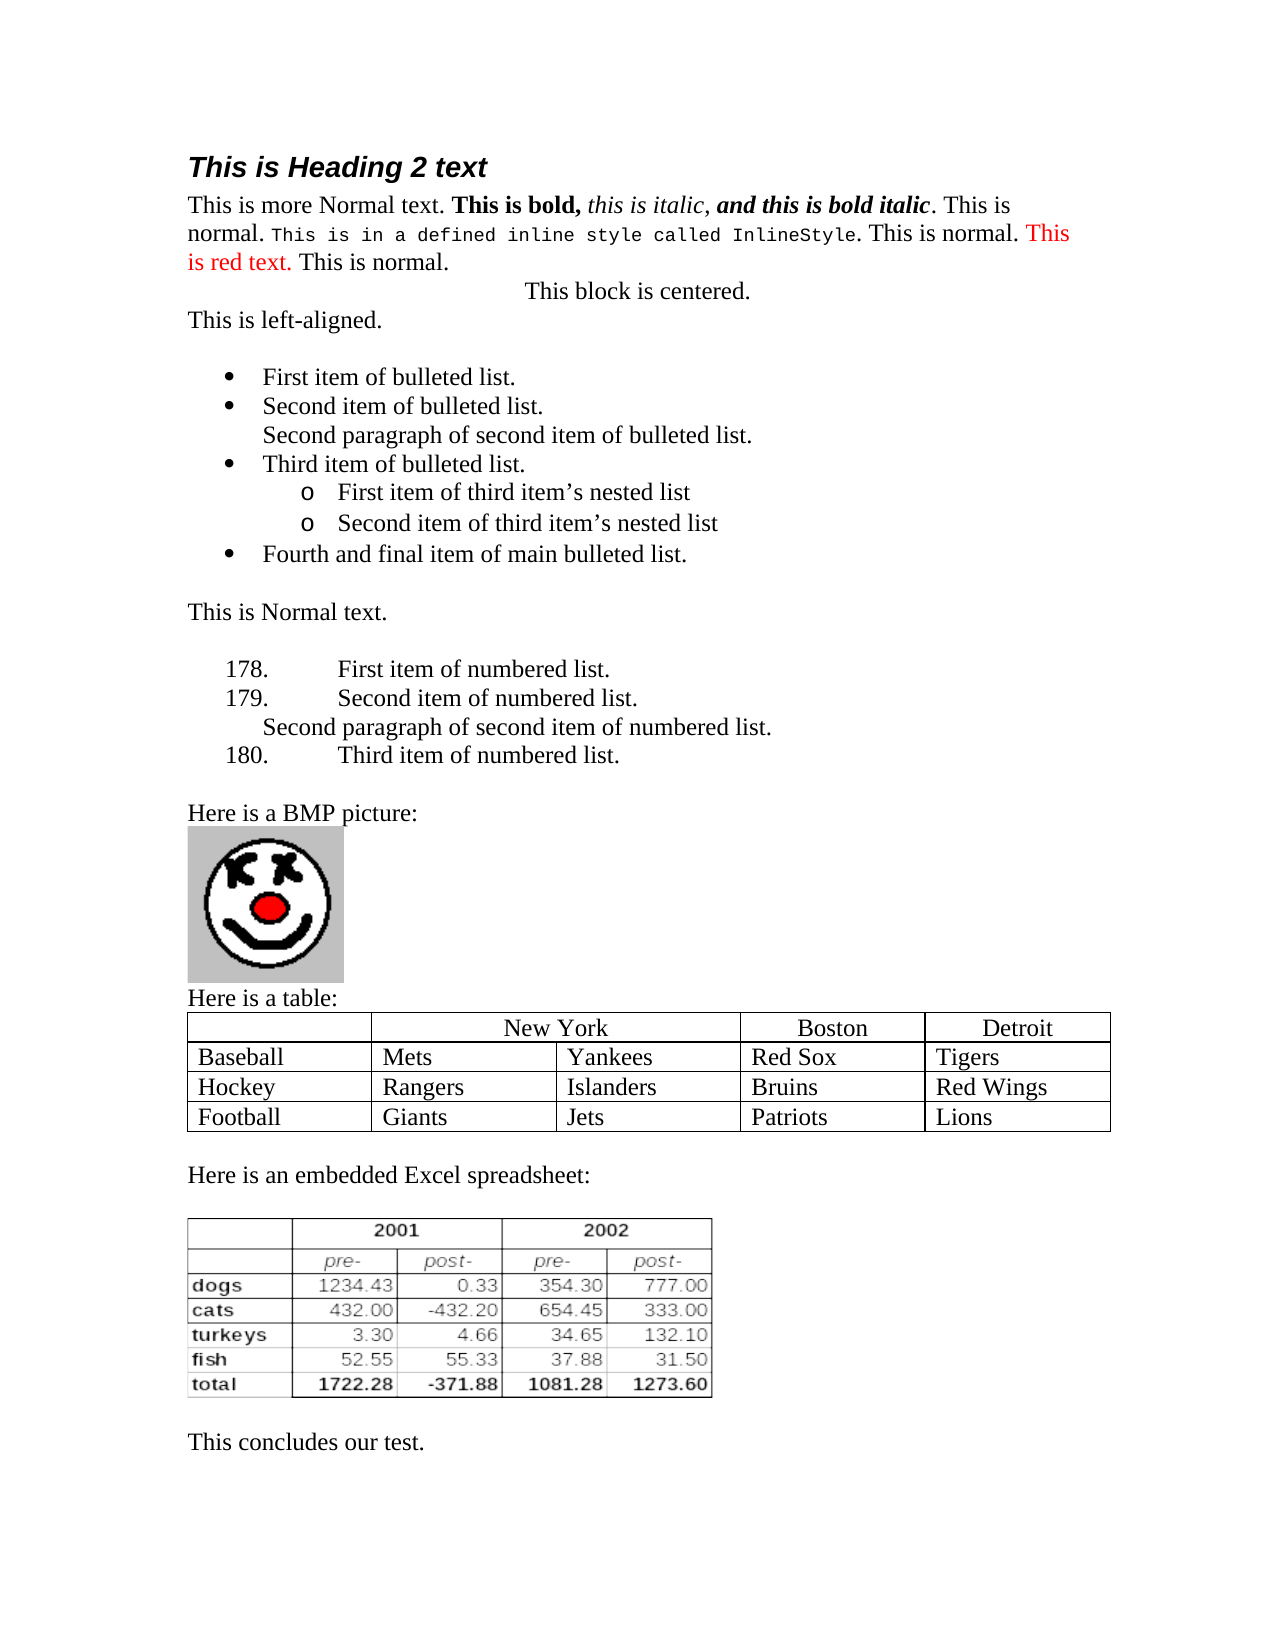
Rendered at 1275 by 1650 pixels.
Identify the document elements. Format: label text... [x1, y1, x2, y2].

list Second item of numbered list. [225, 683, 1087, 712]
text This block is centered. [187, 276, 1087, 305]
table_cell Mets [372, 1043, 556, 1071]
table_cell Yankees [557, 1043, 740, 1071]
text Second paragraph of second item of bulleted list. [262, 420, 1087, 449]
table_cell Red Wings [926, 1072, 1110, 1101]
table_cell Tigers [926, 1043, 1110, 1071]
table_cell Jets [557, 1102, 740, 1131]
table_cell Baseball [188, 1043, 371, 1071]
table_cell Lions [926, 1102, 1110, 1131]
text This is more Normal text. This is bold, this is italic, and this is bold italic. This is normal. This is in a defined inline style called InlineStyle. This is normal. This is red text. This is normal. [187, 190, 1087, 276]
table_header Boston [741, 1013, 924, 1041]
text Here is an embedded Excel spreadsheet: [187, 1161, 1087, 1189]
list Fourth and final item of main bulleted list. [225, 539, 1087, 568]
table_cell Islanders [557, 1072, 740, 1101]
table_header [188, 1013, 371, 1041]
table_cell Rangers [372, 1072, 556, 1101]
list First item of bulleted list. [225, 362, 1087, 391]
table_cell Bruins [741, 1072, 924, 1101]
list First item of third item’s nested list [300, 477, 1087, 508]
text This is Normal text. [187, 597, 1087, 625]
text Here is a BMP picture: [187, 798, 1087, 827]
list Second item of bulleted list. [225, 391, 1087, 420]
list First item of numbered list. [225, 654, 1087, 683]
table_header New York [372, 1013, 740, 1041]
table_header Detroit [926, 1013, 1110, 1041]
table_cell Patriots [741, 1102, 924, 1131]
text Here is a table: [187, 983, 1087, 1012]
text This concludes our test. [187, 1427, 1087, 1455]
list Third item of bulleted list. [225, 449, 1087, 477]
list Second item of third item’s nested list [300, 508, 1087, 539]
table_cell Giants [372, 1102, 556, 1131]
list Third item of numbered list. [225, 740, 1087, 769]
subtitle This is Heading 2 text [187, 150, 1087, 183]
text This is left-aligned. [187, 305, 1087, 334]
table_cell Football [188, 1102, 371, 1131]
table_cell Hockey [188, 1072, 371, 1101]
text Second paragraph of second item of numbered list. [262, 712, 1087, 740]
table_cell Red Sox [741, 1043, 924, 1071]
